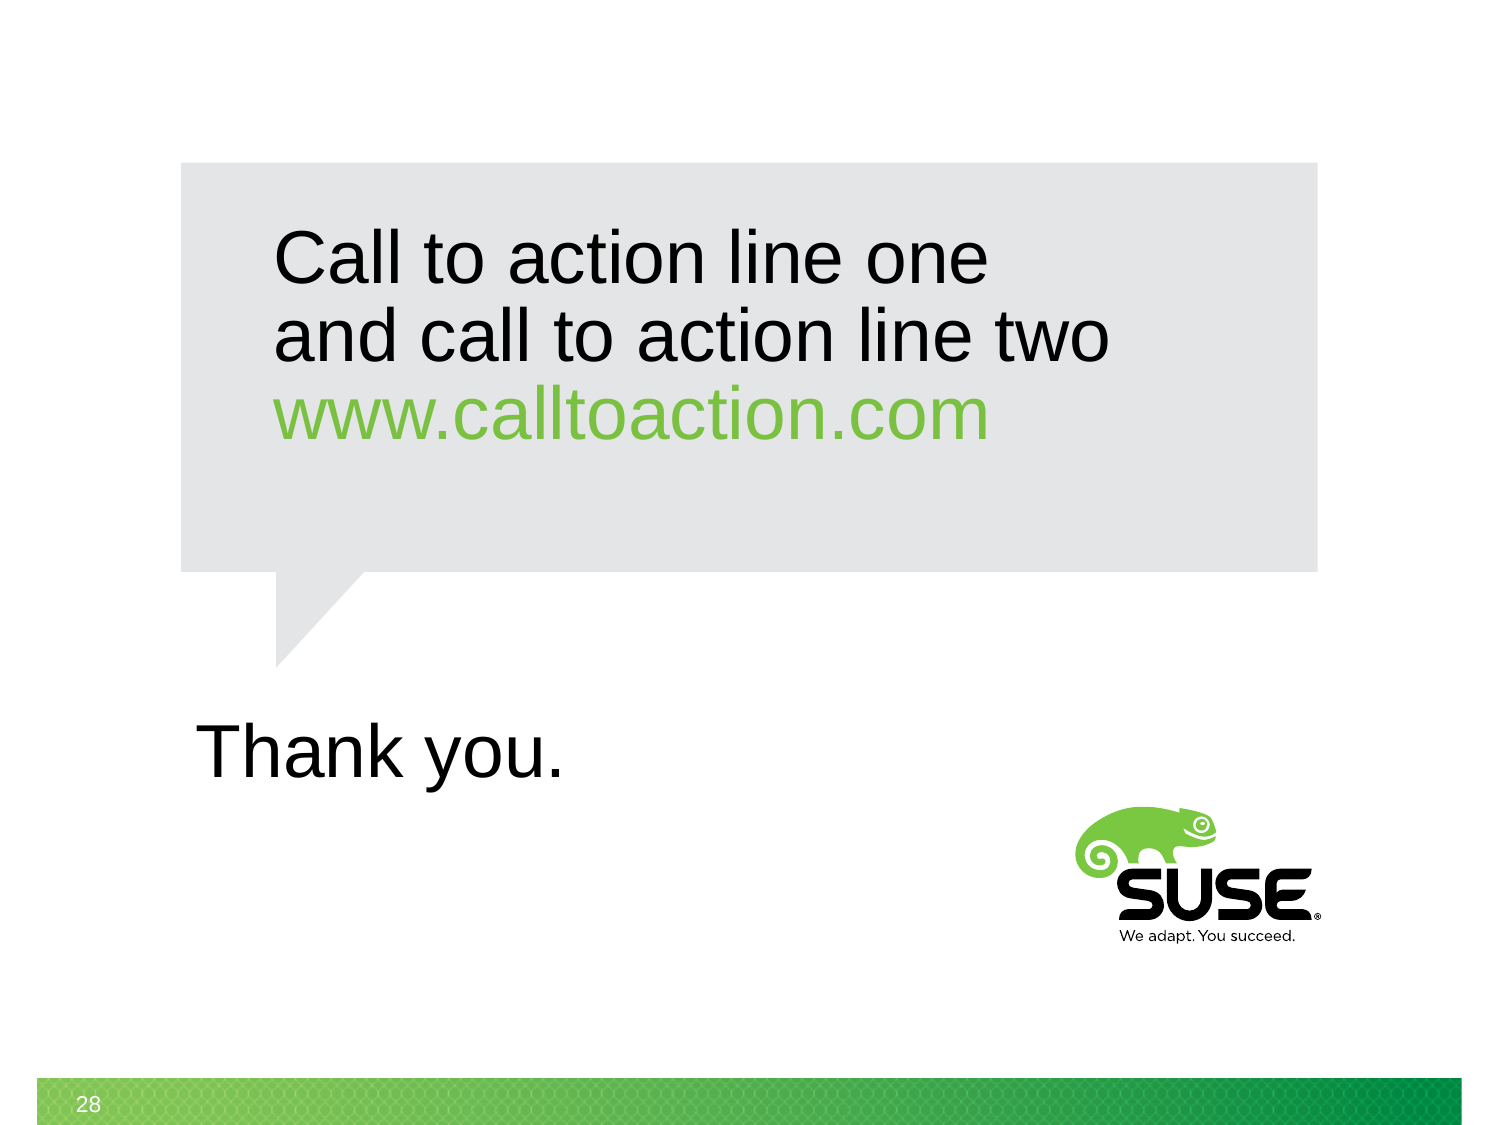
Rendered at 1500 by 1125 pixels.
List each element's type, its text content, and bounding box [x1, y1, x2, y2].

text_box Call to action line one and call to action line two www.calltoaction.com [259, 213, 1334, 463]
picture [37, 1078, 1462, 1125]
